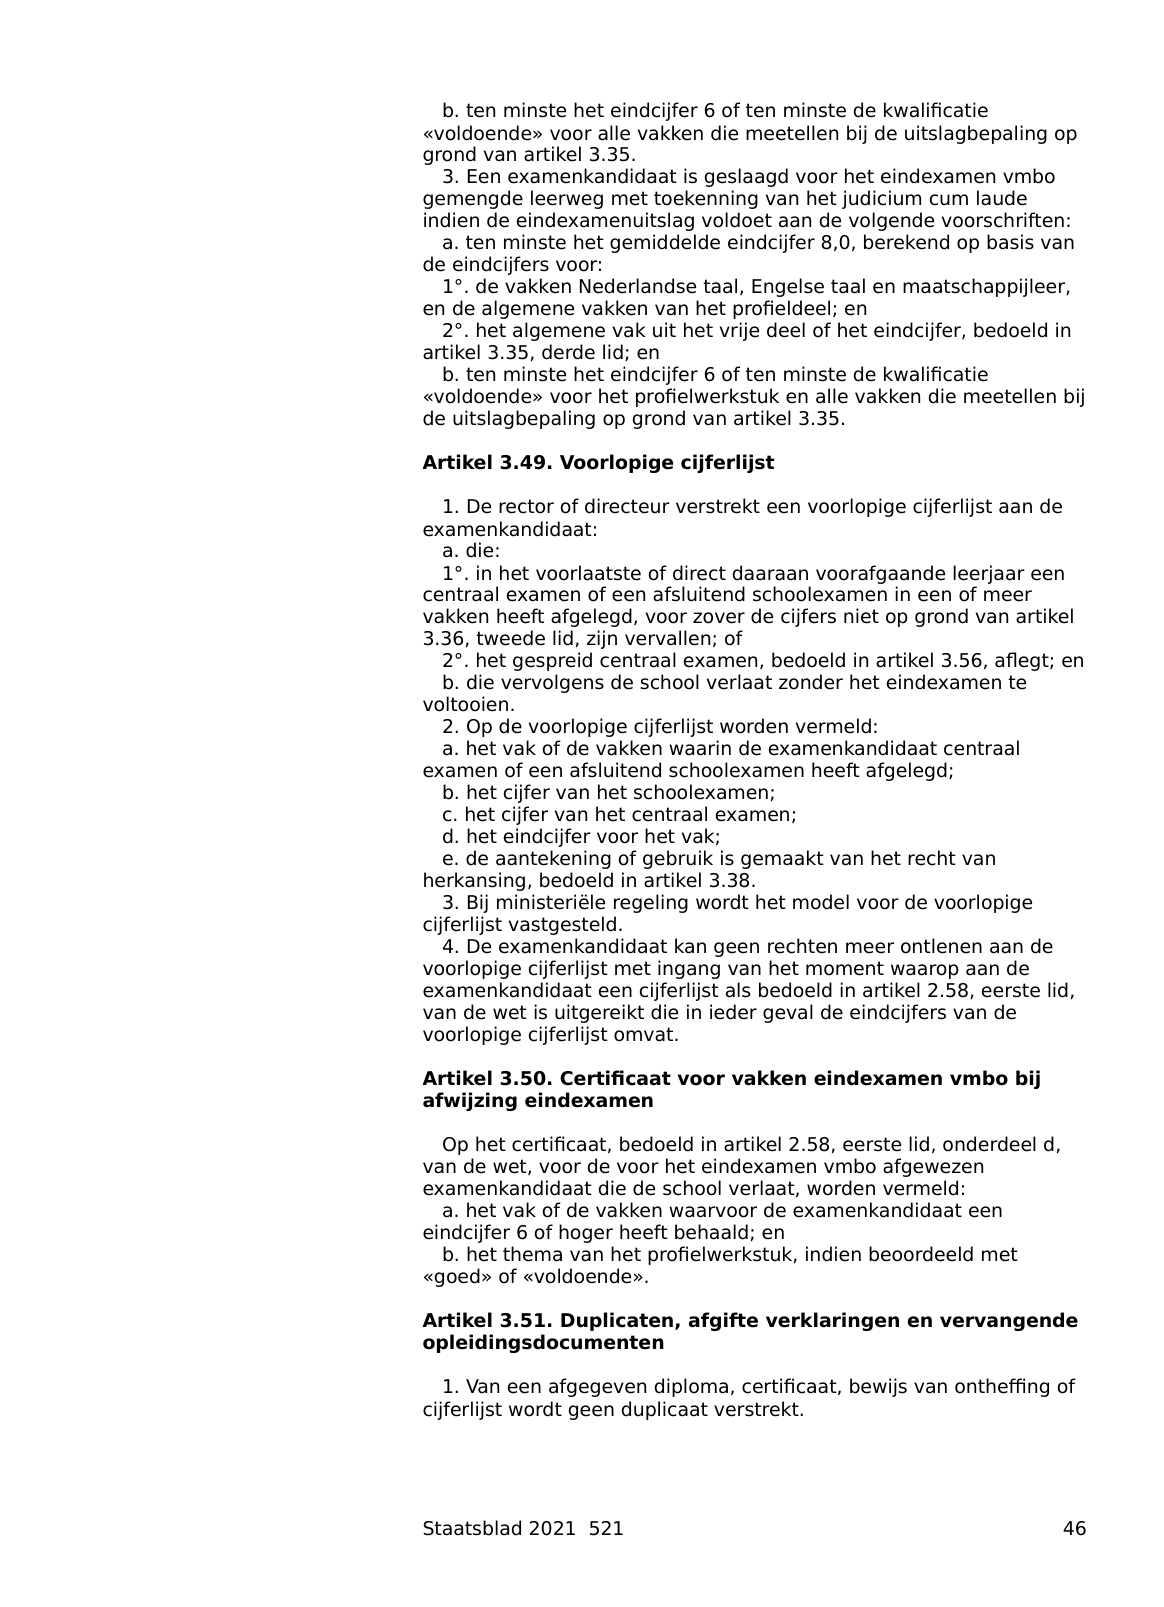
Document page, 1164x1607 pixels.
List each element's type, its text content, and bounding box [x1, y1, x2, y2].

text 2°. het algemene vak uit het vrije deel of het eindcijfer, bedoeld in artikel 3.35, derde lid; en [422, 320, 1087, 364]
text 1°. in het voorlaatste of direct daaraan voorafgaande leerjaar een centraal examen of een afsluitend schoolexamen in een of meer vakken heeft afgelegd, voor zover de cijfers niet op grond van artikel 3.36, tweede lid, zijn vervallen; of [422, 562, 1087, 650]
text a. die: [422, 540, 1087, 562]
text b. het cijfer van het schoolexamen; [422, 782, 1087, 804]
text Op het certificaat, bedoeld in artikel 2.58, eerste lid, onderdeel d, van de wet, voor de voor het eindexamen vmbo afgewezen examenkandidaat die de school verlaat, worden vermeld: [422, 1134, 1087, 1200]
text b. die vervolgens de school verlaat zonder het eindexamen te voltooien. [422, 672, 1087, 716]
subtitle Artikel 3.51. Duplicaten, afgifte verklaringen en vervangende opleidingsdocumenten [422, 1310, 1087, 1354]
text a. het vak of de vakken waarin de examenkandidaat centraal examen of een afsluitend schoolexamen heeft afgelegd; [422, 738, 1087, 782]
text b. het thema van het profielwerkstuk, indien beoordeeld met «goed» of «voldoende». [422, 1244, 1087, 1288]
text 3. Bij ministeriële regeling wordt het model voor de voorlopige cijferlijst vastgesteld. [422, 892, 1087, 936]
text 4. De examenkandidaat kan geen rechten meer ontlenen aan de voorlopige cijferlijst met ingang van het moment waarop aan de examenkandidaat een cijferlijst als bedoeld in artikel 2.58, eerste lid, van de wet is uitgereikt die in ieder geval de eindcijfers van de voorlopige cijferlijst omvat. [422, 936, 1087, 1046]
text b. ten minste het eindcijfer 6 of ten minste de kwalificatie «voldoende» voor alle vakken die meetellen bij de uitslagbepaling op grond van artikel 3.35. [422, 100, 1087, 166]
text e. de aantekening of gebruik is gemaakt van het recht van herkansing, bedoeld in artikel 3.38. [422, 848, 1087, 892]
text 2°. het gespreid centraal examen, bedoeld in artikel 3.56, aflegt; en [422, 650, 1087, 672]
text d. het eindcijfer voor het vak; [422, 826, 1087, 848]
subtitle Artikel 3.49. Voorlopige cijferlijst [422, 452, 1087, 474]
text b. ten minste het eindcijfer 6 of ten minste de kwalificatie «voldoende» voor het profielwerkstuk en alle vakken die meetellen bij de uitslagbepaling op grond van artikel 3.35. [422, 364, 1087, 430]
text a. het vak of de vakken waarvoor de examenkandidaat een eindcijfer 6 of hoger heeft behaald; en [422, 1200, 1087, 1244]
text c. het cijfer van het centraal examen; [422, 804, 1087, 826]
text 2. Op de voorlopige cijferlijst worden vermeld: [422, 716, 1087, 738]
text 1. Van een afgegeven diploma, certificaat, bewijs van ontheffing of cijferlijst wordt geen duplicaat verstrekt. [422, 1376, 1087, 1420]
text 1. De rector of directeur verstrekt een voorlopige cijferlijst aan de examenkandidaat: [422, 496, 1087, 540]
text 1°. de vakken Nederlandse taal, Engelse taal en maatschappijleer, en de algemene vakken van het profieldeel; en [422, 276, 1087, 320]
text a. ten minste het gemiddelde eindcijfer 8,0, berekend op basis van de eindcijfers voor: [422, 232, 1087, 276]
text 3. Een examenkandidaat is geslaagd voor het eindexamen vmbo gemengde leerweg met toekenning van het judicium cum laude indien de eindexamenuitslag voldoet aan de volgende voorschriften: [422, 166, 1087, 232]
subtitle Artikel 3.50. Certificaat voor vakken eindexamen vmbo bij afwijzing eindexamen [422, 1068, 1087, 1112]
